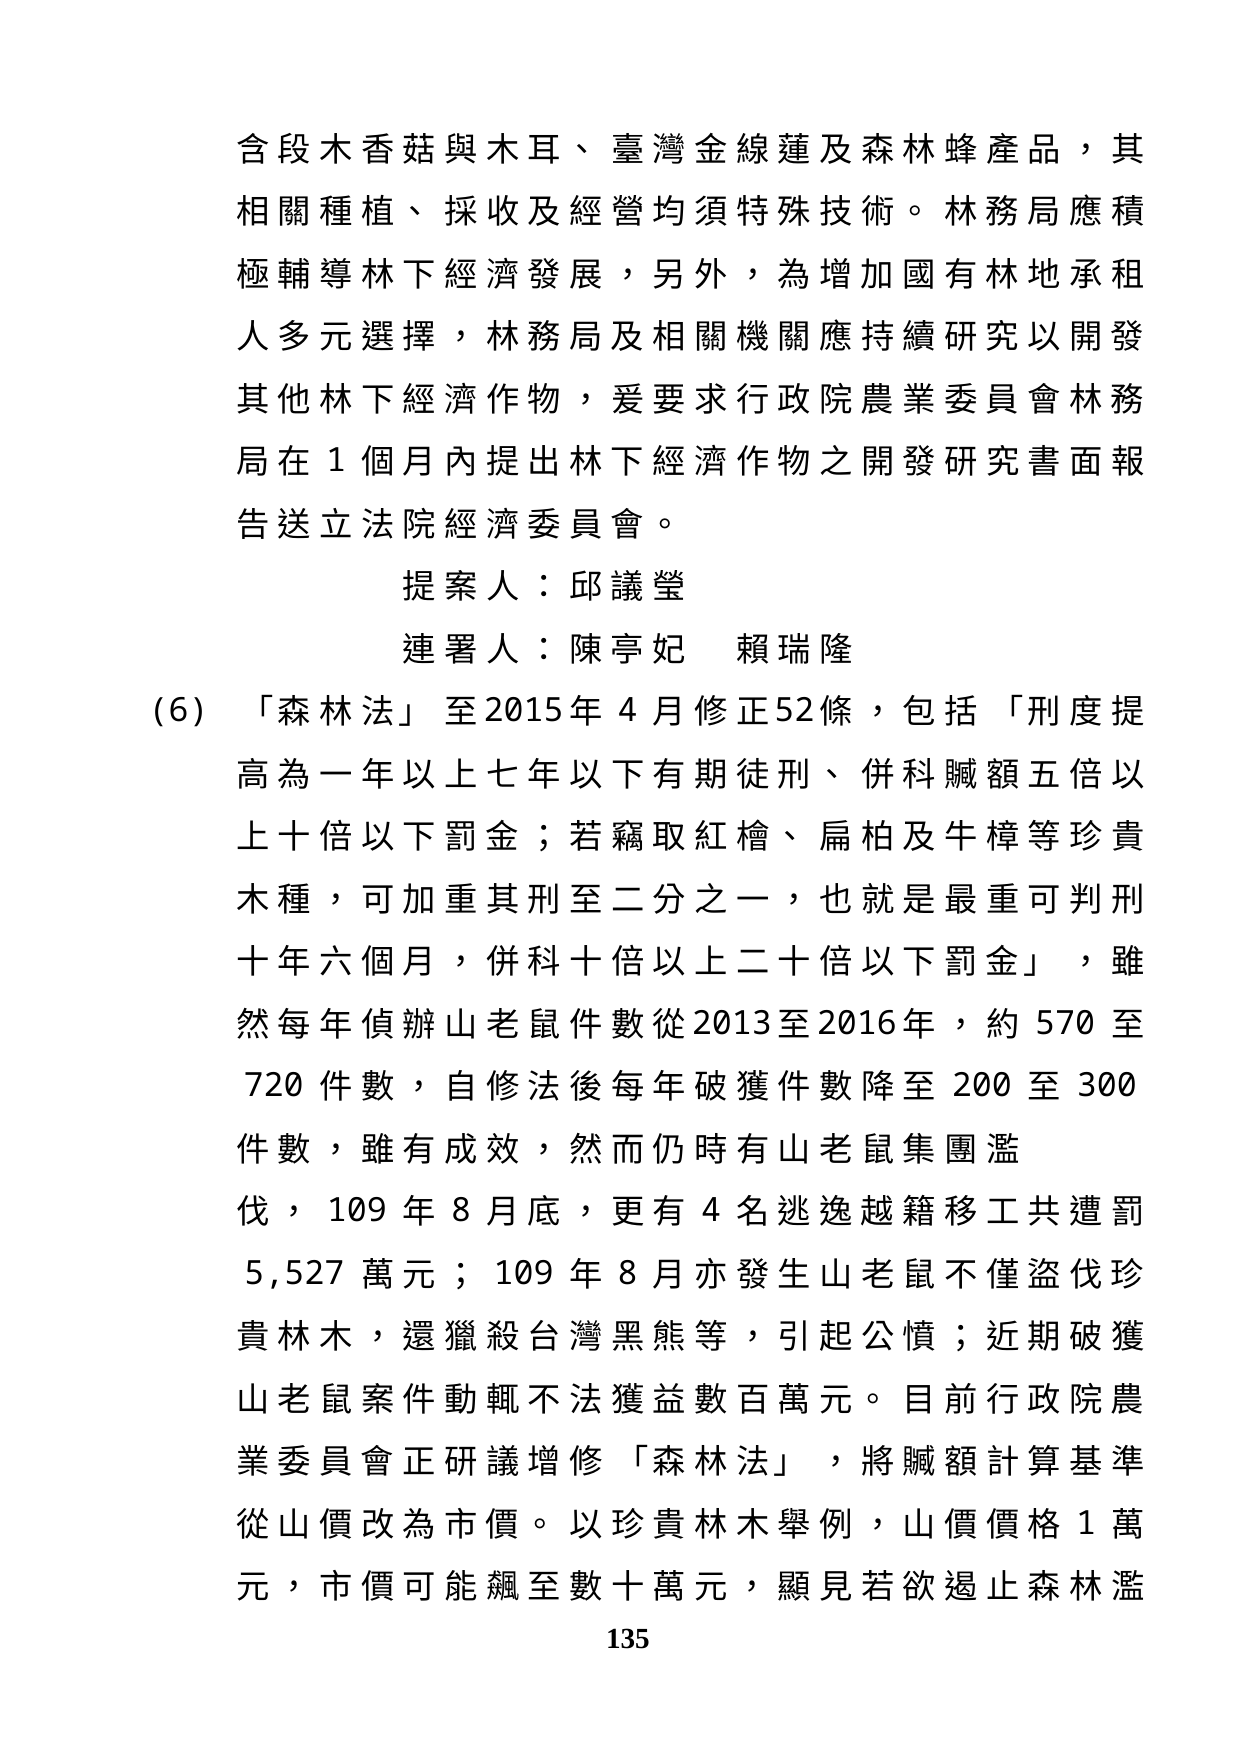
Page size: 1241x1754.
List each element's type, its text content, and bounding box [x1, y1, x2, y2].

list 「森林法」至2015年4月修正52條，包括「刑度提高為一年以上七年以下有期徒刑、併科贓額五倍以上十倍以下罰金；若竊取紅檜、扁柏及牛樟等珍貴木種，可加重其刑至二分之一，也就是最重可判刑十年六個月，併科十倍以上二十倍以下罰金」，雖然每年偵辦山老鼠件數從2013至2016年，約570至720件數，自修法後每年破獲件數降至200至300件數，雖有成效，然而仍時有山老鼠集團濫伐，109年8月底，更有4名逃逸越籍移工共遭罰5,527萬元；109年8月亦發生山老鼠不僅盜伐珍貴林木，還獵殺台灣黑熊等，引起公憤；近期破獲山老鼠案件動輒不法獲益數百萬元。目前行政院農業委員會正研議增修「森林法」，將贓額計算基準從山價改為市價。以珍貴林木舉例，山價價格1萬元，市價可能飆至數十萬元，顯見若欲遏止森林濫 [136, 667, 1148, 1605]
text 提案人：邱議瑩 [384, 542, 1044, 605]
list 含段木香菇與木耳、臺灣金線蓮及森林蜂產品，其相關種植、採收及經營均須特殊技術。林務局應積極輔導林下經濟發展，另外，為增加國有林地承租人多元選擇，林務局及相關機關應持續研究以開發其他林下經濟作物，爰要求行政院農業委員會林務局在1個月內提出林下經濟作物之開發研究書面報告送立法院經濟委員會。 [136, 105, 1148, 542]
text 連署人：陳亭妃 賴瑞隆 [384, 605, 1044, 667]
